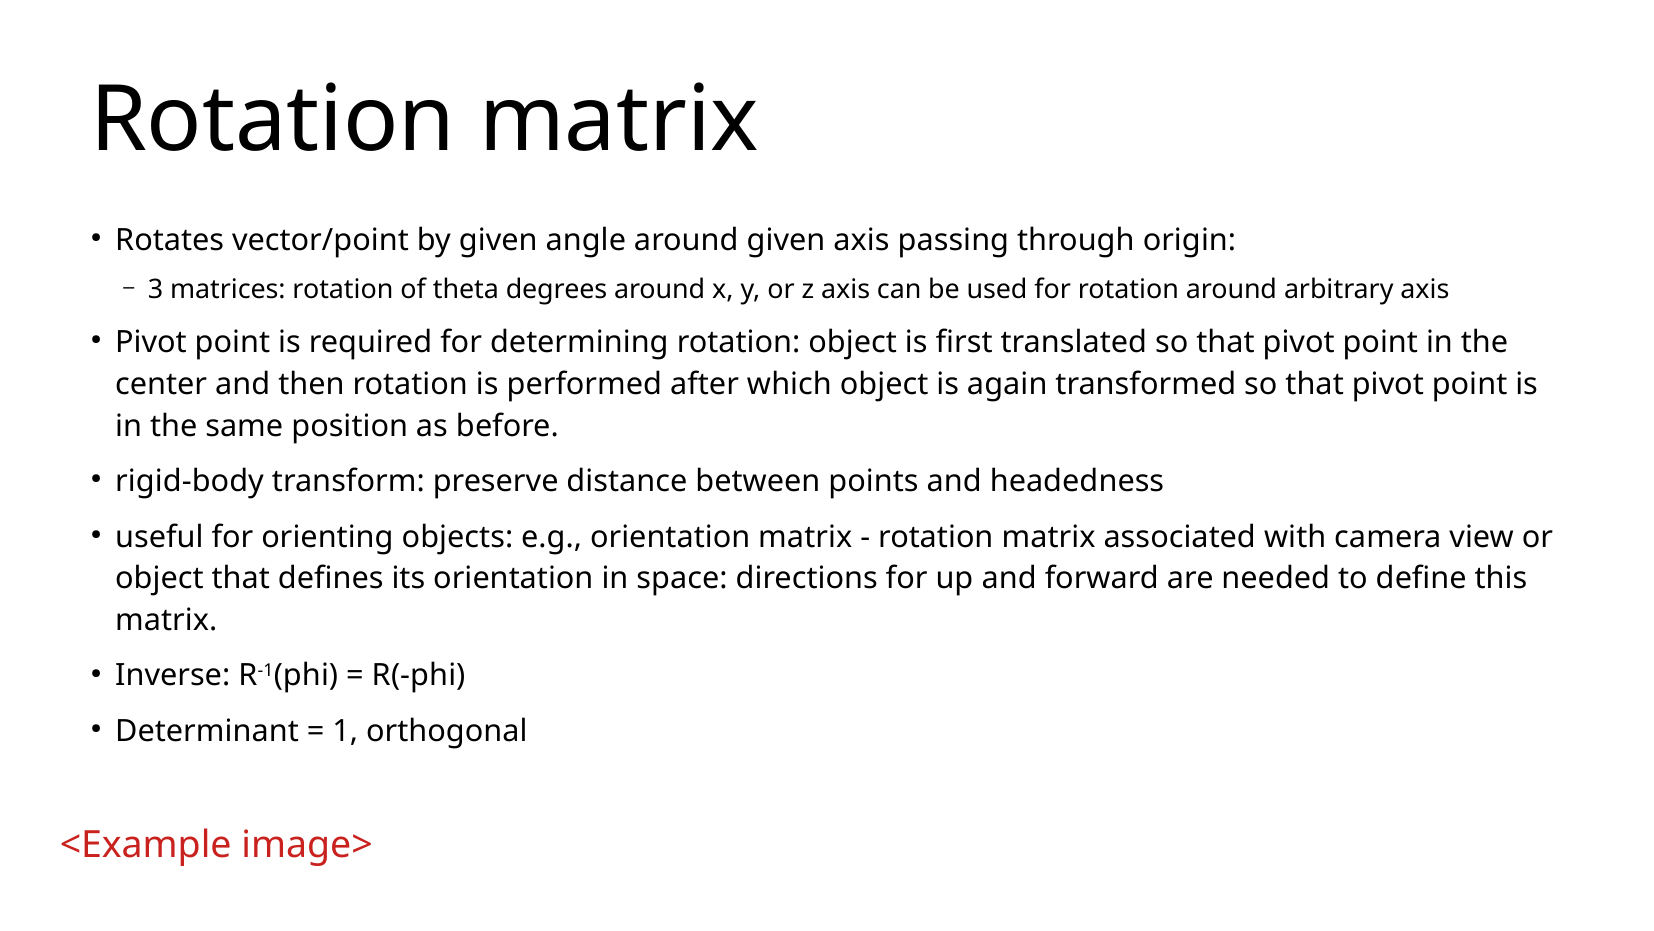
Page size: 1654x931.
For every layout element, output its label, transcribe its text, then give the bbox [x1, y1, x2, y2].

text_box [45, 810, 1126, 872]
list Rotates vector/point by given angle around given axis passing through origin: 3 matrices: rotation of theta degrees around x, y, or z axis can be used for rotation around arbitrary axis Pivot point is required for determining rotation: object is first translated so that pivot point in the center and then rotation is performed after which object is again transformed so that pivot point is in the same position as before. rigid-body transform: preserve distance between points and headedness useful for orienting objects: e.g., orientation matrix - rotation matrix associated with camera view or object that defines its orientation in space: directions for up and forward are needed to define this matrix. Inverse: R-1(phi) = R(-phi) Determinant = 1, orthogonal [82, 217, 1571, 758]
title Rotation matrix [90, 37, 1579, 193]
